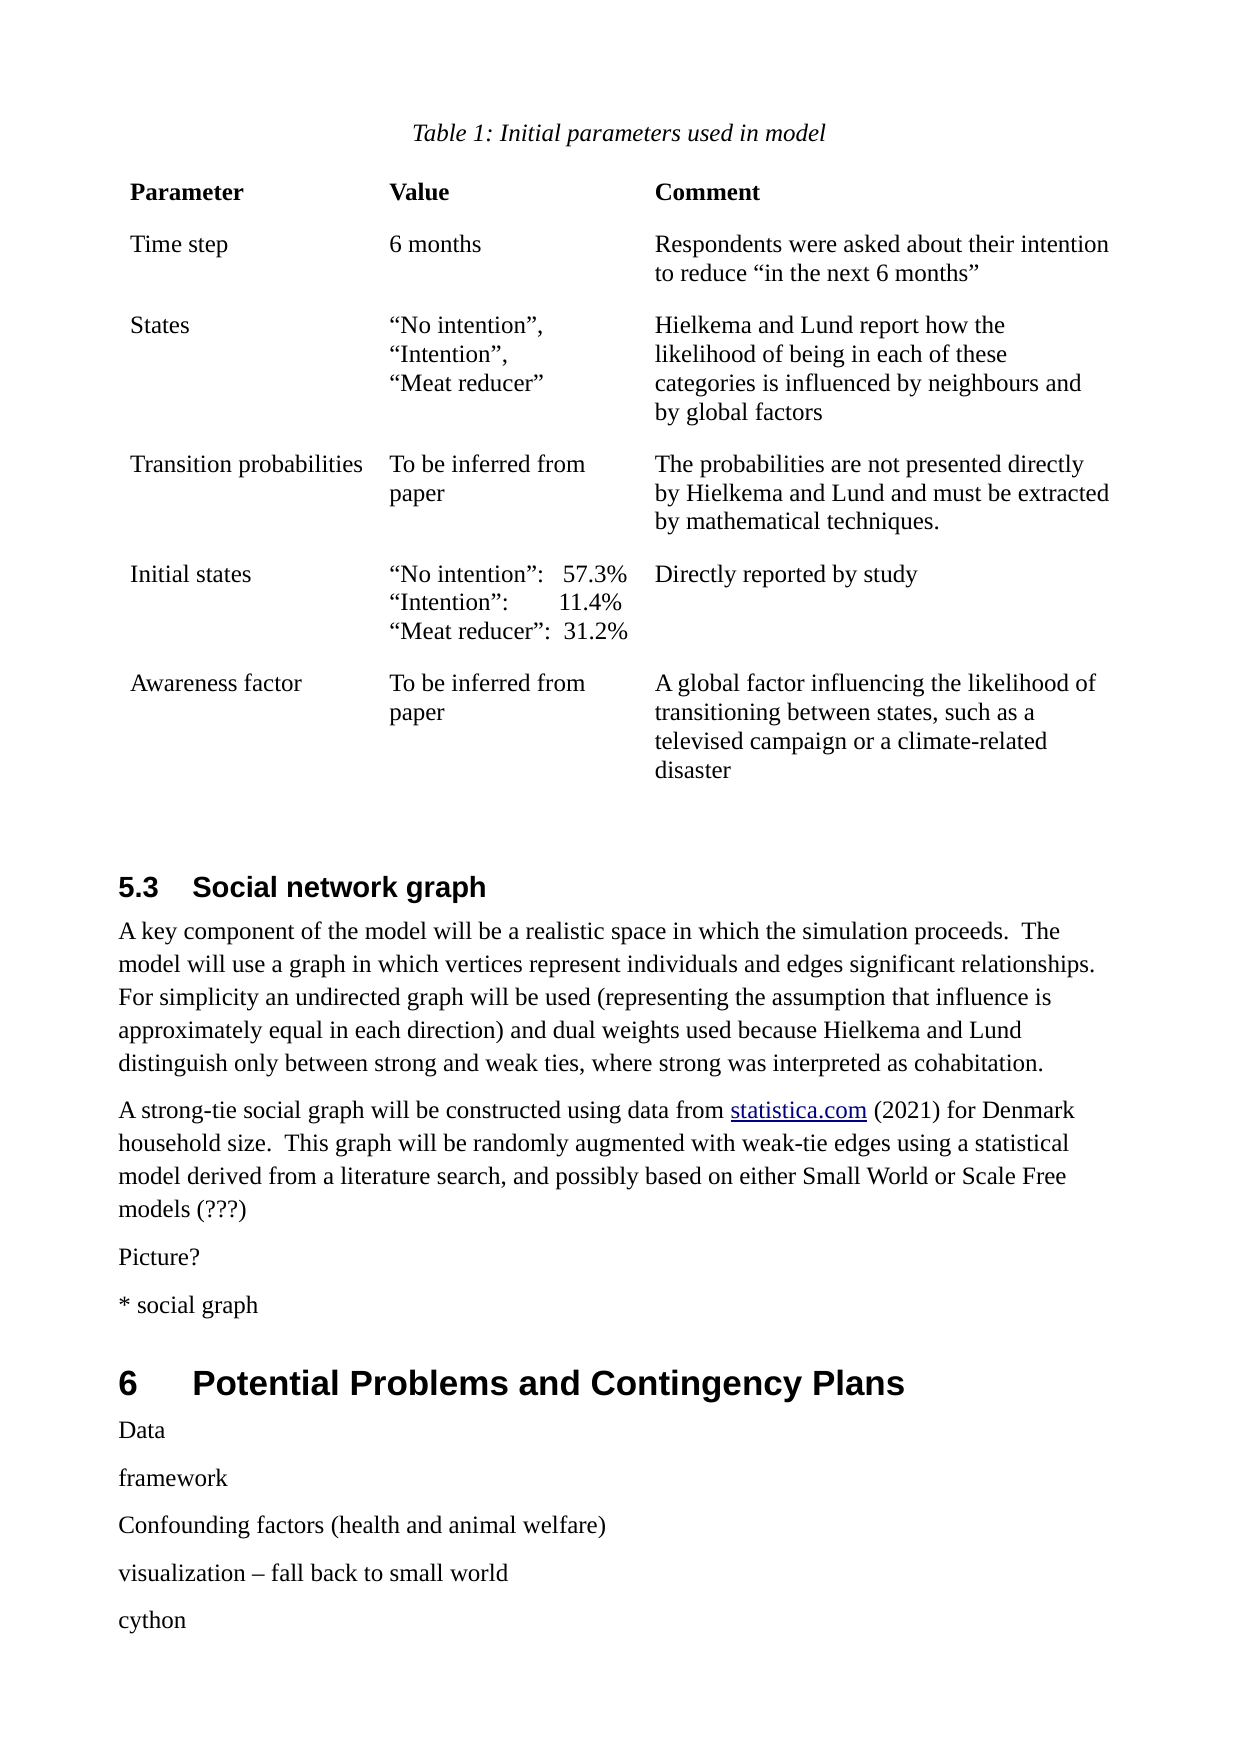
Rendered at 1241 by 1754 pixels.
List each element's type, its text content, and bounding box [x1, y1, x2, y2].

table_cell Directly reported by study [643, 547, 1122, 657]
table_cell “No intention”: 57.3% “Intention”: 11.4% “Meat reducer”: 31.2% [377, 547, 643, 657]
subtitle Picture? [118, 1242, 1122, 1271]
subtitle framework [118, 1463, 1122, 1491]
subtitle Confounding factors (health and animal welfare) [118, 1510, 1122, 1539]
table_cell To be inferred from paper [377, 437, 643, 547]
table_cell Respondents were asked about their intention to reduce “in the next 6 months” [643, 218, 1122, 299]
table_header Parameter [118, 165, 377, 218]
subtitle A strong-tie social graph will be constructed using data from statistica.com (2021) for Denmark household size. This graph will be randomly augmented with weak-tie edges using a statistical model derived from a literature search, and possibly based on either Small World or Scale Free models (???) [118, 1095, 1122, 1223]
table_cell A global factor influencing the likelihood of transitioning between states, such as a televised campaign or a climate-related disaster [643, 657, 1122, 795]
subtitle Data [118, 1415, 1122, 1444]
table_cell Initial states [118, 547, 377, 657]
table_cell Hielkema and Lund report how the likelihood of being in each of these categories is influenced by neighbours and by global factors [643, 299, 1122, 437]
subtitle * social graph [118, 1290, 1122, 1318]
subtitle Social network graph [118, 870, 1122, 903]
subtitle visualization – fall back to small world [118, 1558, 1122, 1587]
subtitle Potential Problems and Contingency Plans [118, 1362, 1122, 1402]
table_cell Awareness factor [118, 657, 377, 795]
table_header Value [377, 165, 643, 218]
table_cell States [118, 299, 377, 437]
table_cell Time step [118, 218, 377, 299]
table_header Comment [643, 165, 1122, 218]
table_cell 6 months [377, 218, 643, 299]
table_cell “No intention”, “Intention”, “Meat reducer” [377, 299, 643, 437]
table_cell The probabilities are not presented directly by Hielkema and Lund and must be extracted by mathematical techniques. [643, 437, 1122, 547]
table_cell Transition probabilities [118, 437, 377, 547]
subtitle cython [118, 1605, 1122, 1634]
subtitle A key component of the model will be a realistic space in which the simulation proceeds. The model will use a graph in which vertices represent individuals and edges significant relationships. For simplicity an undirected graph will be used (representing the assumption that influence is approximately equal in each direction) and dual weights used because Hielkema and Lund distinguish only between strong and weak ties, where strong was interpreted as cohabitation. [118, 916, 1122, 1077]
table_cell To be inferred from paper [377, 657, 643, 795]
subtitle Table 1: Initial parameters used in model [118, 118, 1122, 147]
